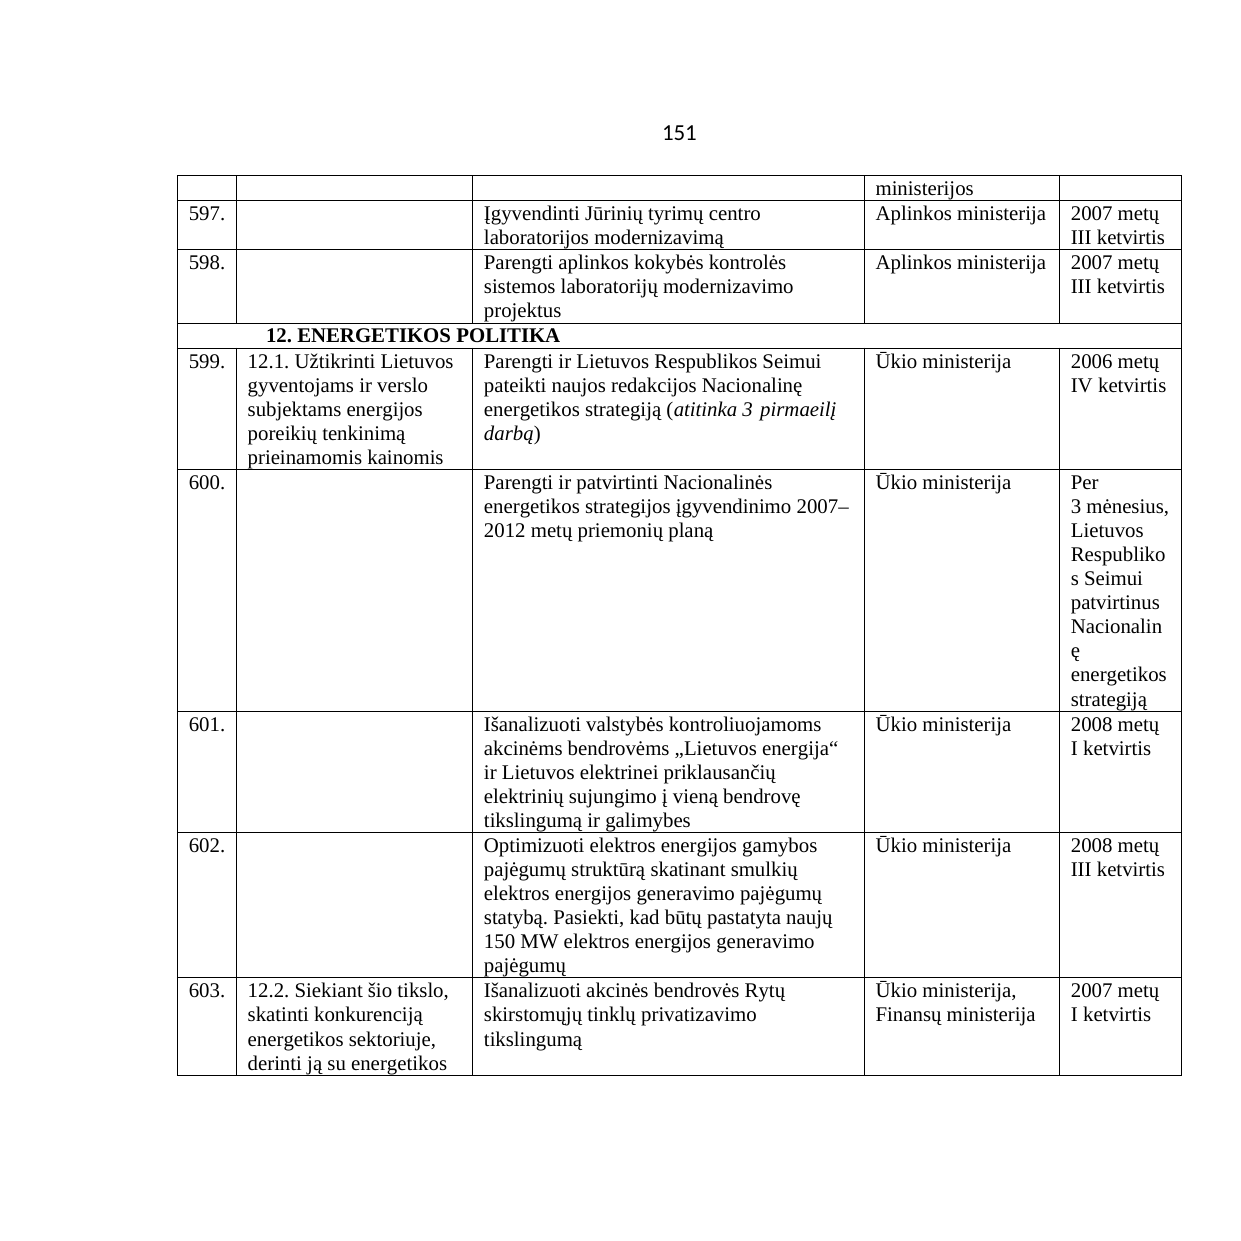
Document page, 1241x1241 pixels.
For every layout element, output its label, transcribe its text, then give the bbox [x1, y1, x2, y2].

table_cell Aplinkos ministerija [865, 250, 1059, 322]
table_cell [237, 470, 472, 711]
table_cell 602. [178, 833, 236, 977]
table_cell Ūkio ministerija [865, 349, 1059, 469]
table_cell 2008 metų I ketvirtis [1060, 712, 1181, 832]
table_cell 597. [178, 201, 236, 249]
table_cell 12. ENERGETIKOS POLITIKA [178, 324, 1181, 347]
table_cell Ūkio ministerija [865, 470, 1059, 711]
table_cell Parengti ir patvirtinti Nacionalinės energetikos strategijos įgyvendinimo 2007–2012 metų priemonių planą [473, 470, 864, 711]
table_cell ministerijos [865, 176, 1059, 200]
table_cell Ūkio ministerija, Finansų ministerija [865, 978, 1059, 1074]
table_cell Aplinkos ministerija [865, 201, 1059, 249]
table_cell [473, 176, 864, 200]
table_cell 12.2. Siekiant šio tikslo, skatinti konkurenciją energetikos sektoriuje, derinti ją su energetikos [237, 978, 472, 1074]
table_cell 601. [178, 712, 236, 832]
table_cell 603. [178, 978, 236, 1074]
table_cell Optimizuoti elektros energijos gamybos pajėgumų struktūrą skatinant smulkių elektros energijos generavimo pajėgumų statybą. Pasiekti, kad būtų pastatyta naujų 150 MW elektros energijos generavimo pajėgumų [473, 833, 864, 977]
table_cell 2007 metų I ketvirtis [1060, 978, 1181, 1074]
table_cell Parengti ir Lietuvos Respublikos Seimui pateikti naujos redakcijos Nacionalinę energetikos strategiją (atitinka 3 pirmaeilį darbą) [473, 349, 864, 469]
table_cell Išanalizuoti valstybės kontroliuojamoms akcinėms bendrovėms „Lietuvos energija“ ir Lietuvos elektrinei priklausančių elektrinių sujungimo į vieną bendrovę tikslingumą ir galimybes [473, 712, 864, 832]
table_cell 2006 metų IV ketvirtis [1060, 349, 1181, 469]
table_cell Išanalizuoti akcinės bendrovės Rytų skirstomųjų tinklų privatizavimo tikslingumą [473, 978, 864, 1074]
table_cell [237, 201, 472, 249]
table_cell 2008 metų III ketvirtis [1060, 833, 1181, 977]
table_cell Per 3 mėnesius, Lietuvos Respublikos Seimui patvirtinus Nacionalinę energetikos strategiją [1060, 470, 1181, 711]
table_cell Parengti aplinkos kokybės kontrolės sistemos laboratorijų modernizavimo projektus [473, 250, 864, 322]
table_cell 2007 metų III ketvirtis [1060, 250, 1181, 322]
table_cell [237, 833, 472, 977]
table_cell [237, 712, 472, 832]
table_cell 599. [178, 349, 236, 469]
table_cell [237, 176, 472, 200]
table_cell 598. [178, 250, 236, 322]
table_cell 2007 metų III ketvirtis [1060, 201, 1181, 249]
table_cell [1060, 176, 1181, 200]
table_cell 600. [178, 470, 236, 711]
table_cell Įgyvendinti Jūrinių tyrimų centro laboratorijos modernizavimą [473, 201, 864, 249]
table_cell [178, 176, 236, 200]
table_cell 12.1. Užtikrinti Lietuvos gyventojams ir verslo subjektams energijos poreikių tenkinimą prieinamomis kainomis [237, 349, 472, 469]
table_cell [237, 250, 472, 322]
table_cell Ūkio ministerija [865, 833, 1059, 977]
table_cell Ūkio ministerija [865, 712, 1059, 832]
